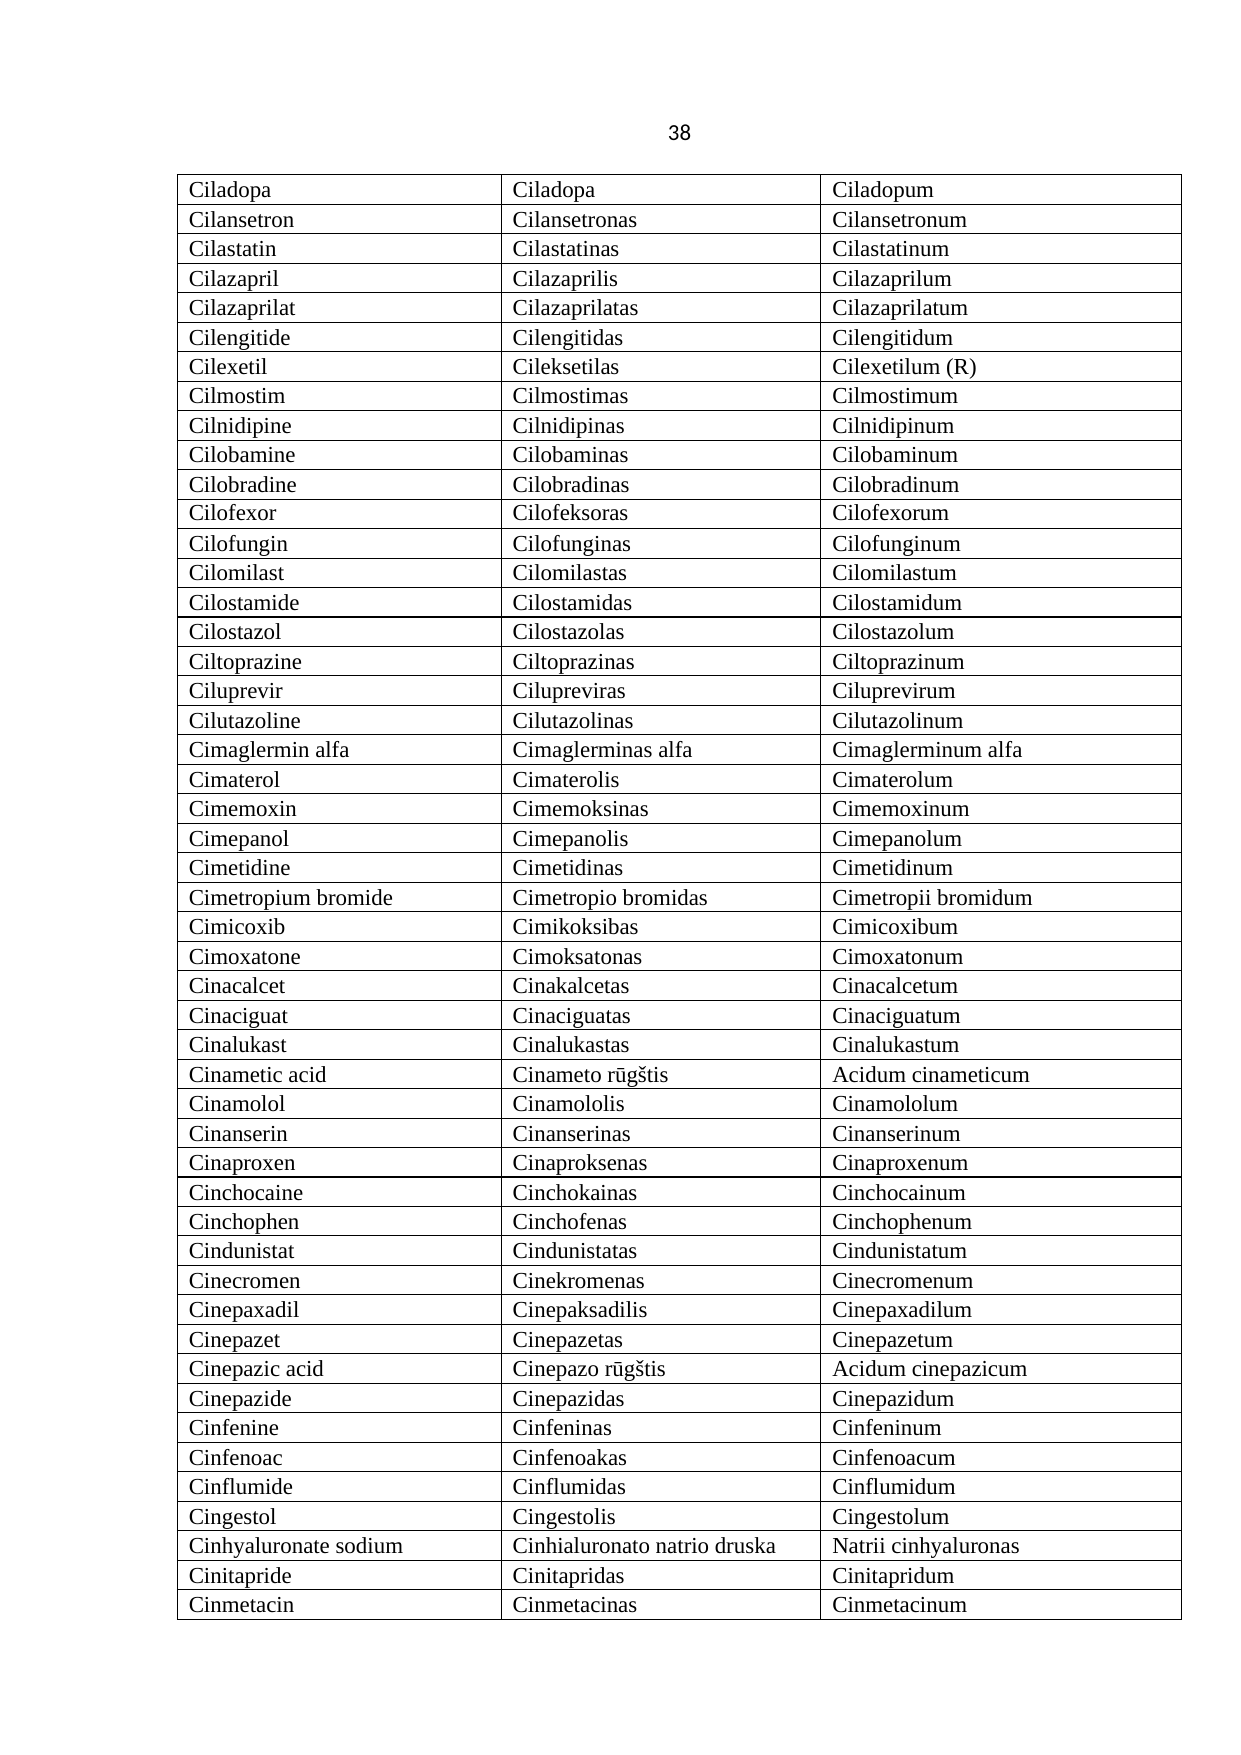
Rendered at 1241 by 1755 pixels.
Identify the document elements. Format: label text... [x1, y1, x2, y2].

table_cell Cilmostimas [502, 382, 820, 410]
table_cell Cilastatinas [502, 234, 820, 263]
table_cell Cinepaxadilum [821, 1295, 1181, 1324]
table_cell Cilazaprilatum [821, 293, 1181, 322]
table_cell Cingestolis [502, 1502, 820, 1530]
table_cell Cingestolum [821, 1502, 1181, 1530]
table_cell Cinamololum [821, 1089, 1181, 1117]
table_cell Cinanserinas [502, 1119, 820, 1147]
table_cell Cindunistatas [502, 1236, 820, 1265]
table_cell Cilazaprilatas [502, 293, 820, 322]
table_cell Cinamololis [502, 1089, 820, 1117]
table_cell Cinepazet [178, 1325, 501, 1353]
table_cell Acidum cinepazicum [821, 1354, 1181, 1383]
table_cell Cimikoksibas [502, 912, 820, 941]
table_cell Ciluprevir [178, 676, 501, 705]
table_cell Cinanserinum [821, 1119, 1181, 1147]
table_cell Cilansetron [178, 205, 501, 233]
table_cell Cilexetil [178, 352, 501, 381]
table_cell Cinfenoac [178, 1443, 501, 1471]
table_cell Cilomilast [178, 559, 501, 587]
table_cell Cinaciguatas [502, 1001, 820, 1029]
table_cell Cinepazetum [821, 1325, 1181, 1353]
table_cell Acidum cinameticum [821, 1060, 1181, 1088]
table_cell Cilofexorum [821, 500, 1181, 528]
table_cell Cinepazidas [502, 1384, 820, 1412]
table_cell Cinameto rūgštis [502, 1060, 820, 1088]
table_cell Cimetropium bromide [178, 883, 501, 911]
table_cell Cilostamidas [502, 588, 820, 616]
table_cell Cilansetronum [821, 205, 1181, 233]
table_cell Cilazaprilum [821, 264, 1181, 292]
table_cell Cinepazetas [502, 1325, 820, 1353]
table_cell Cinalukast [178, 1030, 501, 1058]
table_cell Cinmetacin [178, 1590, 501, 1619]
table_cell Cilupreviras [502, 676, 820, 705]
table_cell Cilobamine [178, 441, 501, 469]
table_cell Cinakalcetas [502, 971, 820, 999]
table_cell Cinekromenas [502, 1266, 820, 1294]
table_cell Cilostamide [178, 588, 501, 616]
table_cell Cimepanol [178, 824, 501, 852]
table_cell Cimemoxin [178, 794, 501, 823]
table_cell Cimaterolum [821, 765, 1181, 793]
table_cell Cinmetacinum [821, 1590, 1181, 1619]
table_cell Cimaglerminum alfa [821, 735, 1181, 764]
table_cell Cindunistatum [821, 1236, 1181, 1265]
table_cell Cimaglerminas alfa [502, 735, 820, 764]
table_cell Cinchocainum [821, 1178, 1181, 1206]
table_cell Cinfenoacum [821, 1443, 1181, 1471]
table_cell Cinchofenas [502, 1207, 820, 1235]
table_cell Cinchocaine [178, 1178, 501, 1206]
table_cell Cinfenine [178, 1413, 501, 1442]
table_cell Cinaciguat [178, 1001, 501, 1029]
table_cell Cilofunginum [821, 529, 1181, 557]
table_cell Cinalukastas [502, 1030, 820, 1058]
table_cell Cimaterolis [502, 765, 820, 793]
table_cell Cilofexor [178, 500, 501, 528]
table_cell Cilobradine [178, 470, 501, 498]
table_cell Cileksetilas [502, 352, 820, 381]
table_cell Cinflumidas [502, 1472, 820, 1501]
table_cell Cilostazolas [502, 618, 820, 646]
table_cell Cilnidipine [178, 411, 501, 439]
table_cell Ciltoprazinas [502, 647, 820, 675]
table_cell Ciladopum [821, 175, 1181, 204]
table_cell Cilobaminas [502, 441, 820, 469]
table_cell Cilazapril [178, 264, 501, 292]
table_cell Cimoksatonas [502, 942, 820, 970]
table_cell Cilengitidum [821, 323, 1181, 351]
table_cell Cimaglermin alfa [178, 735, 501, 764]
table_cell Natrii cinhyaluronas [821, 1531, 1181, 1560]
table_cell Cinecromen [178, 1266, 501, 1294]
table_cell Cinaciguatum [821, 1001, 1181, 1029]
table_cell Cilastatinum [821, 234, 1181, 263]
table_cell Cindunistat [178, 1236, 501, 1265]
table_cell Cilobradinum [821, 470, 1181, 498]
table_cell Cilutazoline [178, 706, 501, 734]
table_cell Cinecromenum [821, 1266, 1181, 1294]
table_cell Cinametic acid [178, 1060, 501, 1088]
table_cell Cilutazolinum [821, 706, 1181, 734]
table_cell Cimemoxinum [821, 794, 1181, 823]
table_cell Cimepanolum [821, 824, 1181, 852]
table_cell Cilengitidas [502, 323, 820, 351]
table_cell Cinepazidum [821, 1384, 1181, 1412]
table_cell Cinchophen [178, 1207, 501, 1235]
table_cell Ciltoprazine [178, 647, 501, 675]
table_cell Cilnidipinum [821, 411, 1181, 439]
table_cell Cinchokainas [502, 1178, 820, 1206]
table_cell Cinepazide [178, 1384, 501, 1412]
table_cell Cimoxatone [178, 942, 501, 970]
table_cell Cilofeksoras [502, 500, 820, 528]
table_cell Cilexetilum (R) [821, 352, 1181, 381]
table_cell Cinepazo rūgštis [502, 1354, 820, 1383]
table_cell Cilmostimum [821, 382, 1181, 410]
table_cell Cingestol [178, 1502, 501, 1530]
table_cell Cinfenoakas [502, 1443, 820, 1471]
table_cell Cinaproxenum [821, 1148, 1181, 1176]
table_cell Ciluprevirum [821, 676, 1181, 705]
table_cell Cinepaksadilis [502, 1295, 820, 1324]
table_cell Cilofunginas [502, 529, 820, 557]
table_cell Cilengitide [178, 323, 501, 351]
table_cell Cinmetacinas [502, 1590, 820, 1619]
table_cell Cinflumide [178, 1472, 501, 1501]
table_cell Cilomilastas [502, 559, 820, 587]
table_cell Ciladopa [178, 175, 501, 204]
table_cell Cilostazolum [821, 618, 1181, 646]
table_cell Cilostazol [178, 618, 501, 646]
table_cell Cinitapride [178, 1561, 501, 1589]
table_cell Cimetropii bromidum [821, 883, 1181, 911]
table_cell Cimoxatonum [821, 942, 1181, 970]
table_cell Cimaterol [178, 765, 501, 793]
table_cell Cinacalcetum [821, 971, 1181, 999]
table_cell Cilomilastum [821, 559, 1181, 587]
table_cell Cinacalcet [178, 971, 501, 999]
table_cell Ciltoprazinum [821, 647, 1181, 675]
table_cell Cinamolol [178, 1089, 501, 1117]
table_cell Cimicoxib [178, 912, 501, 941]
table_cell Cinitapridum [821, 1561, 1181, 1589]
table_cell Cimemoksinas [502, 794, 820, 823]
table_cell Cinitapridas [502, 1561, 820, 1589]
table_cell Cimetidinas [502, 853, 820, 882]
table_cell Cinhyaluronate sodium [178, 1531, 501, 1560]
table_cell Cilazaprilat [178, 293, 501, 322]
table_cell Cinalukastum [821, 1030, 1181, 1058]
table_cell Cilmostim [178, 382, 501, 410]
table_cell Cinchophenum [821, 1207, 1181, 1235]
table_cell Cilansetronas [502, 205, 820, 233]
table_cell Cinaproxen [178, 1148, 501, 1176]
table_cell Cilazaprilis [502, 264, 820, 292]
table_cell Cinhialuronato natrio druska [502, 1531, 820, 1560]
table_cell Cilastatin [178, 234, 501, 263]
table_cell Cinepaxadil [178, 1295, 501, 1324]
table_cell Cilobaminum [821, 441, 1181, 469]
table_cell Cinfeninas [502, 1413, 820, 1442]
table_cell Cinepazic acid [178, 1354, 501, 1383]
table_cell Cimetidine [178, 853, 501, 882]
table_cell Cilostamidum [821, 588, 1181, 616]
table_cell Cimetidinum [821, 853, 1181, 882]
table_cell Cilofungin [178, 529, 501, 557]
table_cell Cimetropio bromidas [502, 883, 820, 911]
table_cell Cimicoxibum [821, 912, 1181, 941]
table_cell Cinanserin [178, 1119, 501, 1147]
table_cell Cinflumidum [821, 1472, 1181, 1501]
table_cell Cilutazolinas [502, 706, 820, 734]
table_cell Cilnidipinas [502, 411, 820, 439]
table_cell Ciladopa [502, 175, 820, 204]
table_cell Cimepanolis [502, 824, 820, 852]
table_cell Cilobradinas [502, 470, 820, 498]
table_cell Cinfeninum [821, 1413, 1181, 1442]
table_cell Cinaproksenas [502, 1148, 820, 1176]
